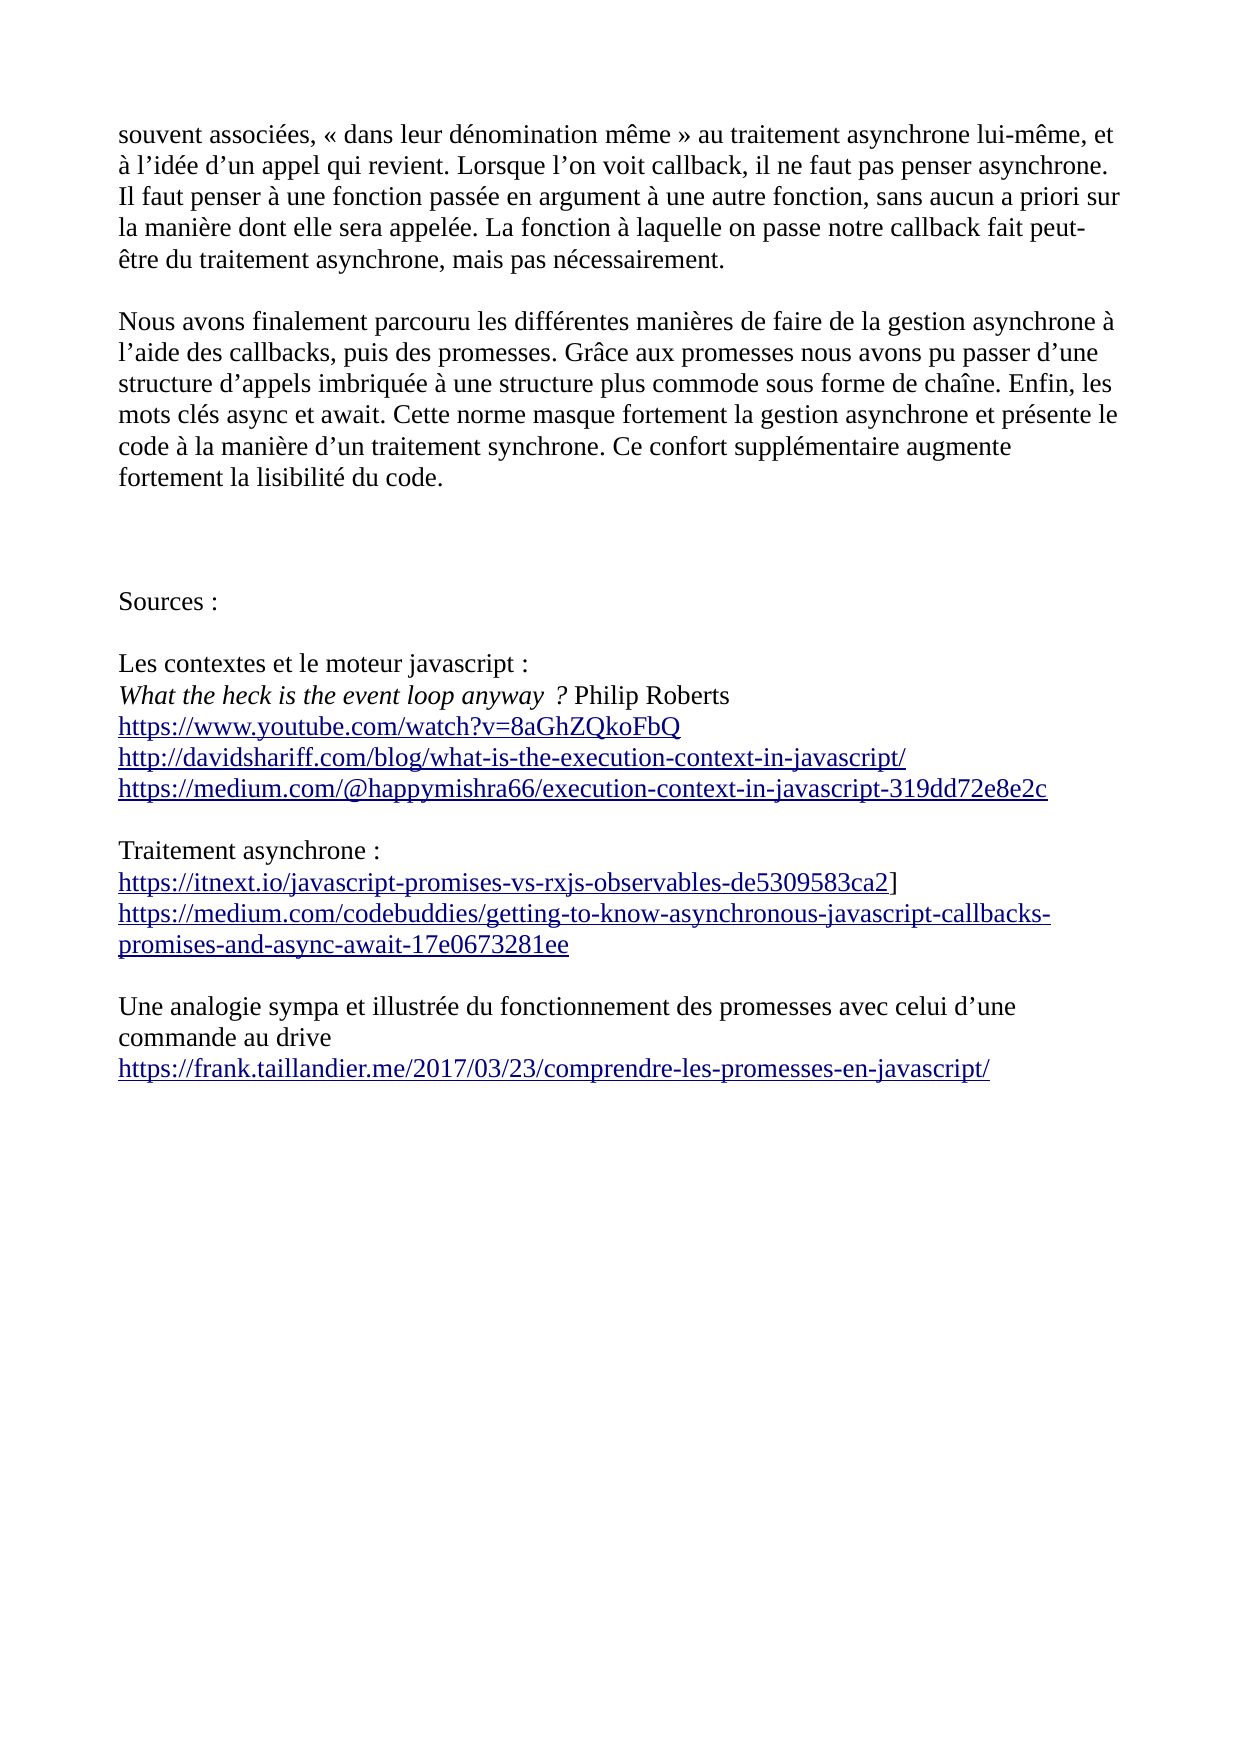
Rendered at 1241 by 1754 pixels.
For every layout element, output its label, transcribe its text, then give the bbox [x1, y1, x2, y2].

text Nous avons finalement parcouru les différentes manières de faire de la gestion asynchrone à l’aide des callbacks, puis des promesses. Grâce aux promesses nous avons pu passer d’une structure d’appels imbriquée à une structure plus commode sous forme de chaîne. Enfin, les mots clés async et await. Cette norme masque fortement la gestion asynchrone et présente le code à la manière d’un traitement synchrone. Ce confort supplémentaire augmente fortement la lisibilité du code. [118, 305, 1122, 492]
text https://frank.taillandier.me/2017/03/23/comprendre-les-promesses-en-javascript/ [118, 1052, 1122, 1084]
text Sources : [118, 585, 1122, 616]
text http://davidshariff.com/blog/what-is-the-execution-context-in-javascript/ https://medium.com/@happymishra66/execution-context-in-javascript-319dd72e8e2c [118, 741, 1122, 803]
text souvent associées, « dans leur dénomination même » au traitement asynchrone lui-même, et à l’idée d’un appel qui revient. Lorsque l’on voit callback, il ne faut pas penser asynchrone. Il faut penser à une fonction passée en argument à une autre fonction, sans aucun a priori sur la manière dont elle sera appelée. La fonction à laquelle on passe notre callback fait peut-être du traitement asynchrone, mais pas nécessairement. [118, 118, 1122, 274]
text Traitement asynchrone : [118, 834, 1122, 866]
text https://www.youtube.com/watch?v=8aGhZQkoFbQ [118, 710, 1122, 741]
text https://itnext.io/javascript-promises-vs-rxjs-observables-de5309583ca2] https://medium.com/codebuddies/getting-to-know-asynchronous-javascript-callbacks-promises-and-async-await-17e0673281ee [118, 866, 1122, 959]
text Les contextes et le moteur javascript : [118, 648, 1122, 679]
text What the heck is the event loop anyway ? Philip Roberts [118, 679, 1122, 710]
text Une analogie sympa et illustrée du fonctionnement des promesses avec celui d’une commande au drive [118, 990, 1122, 1052]
